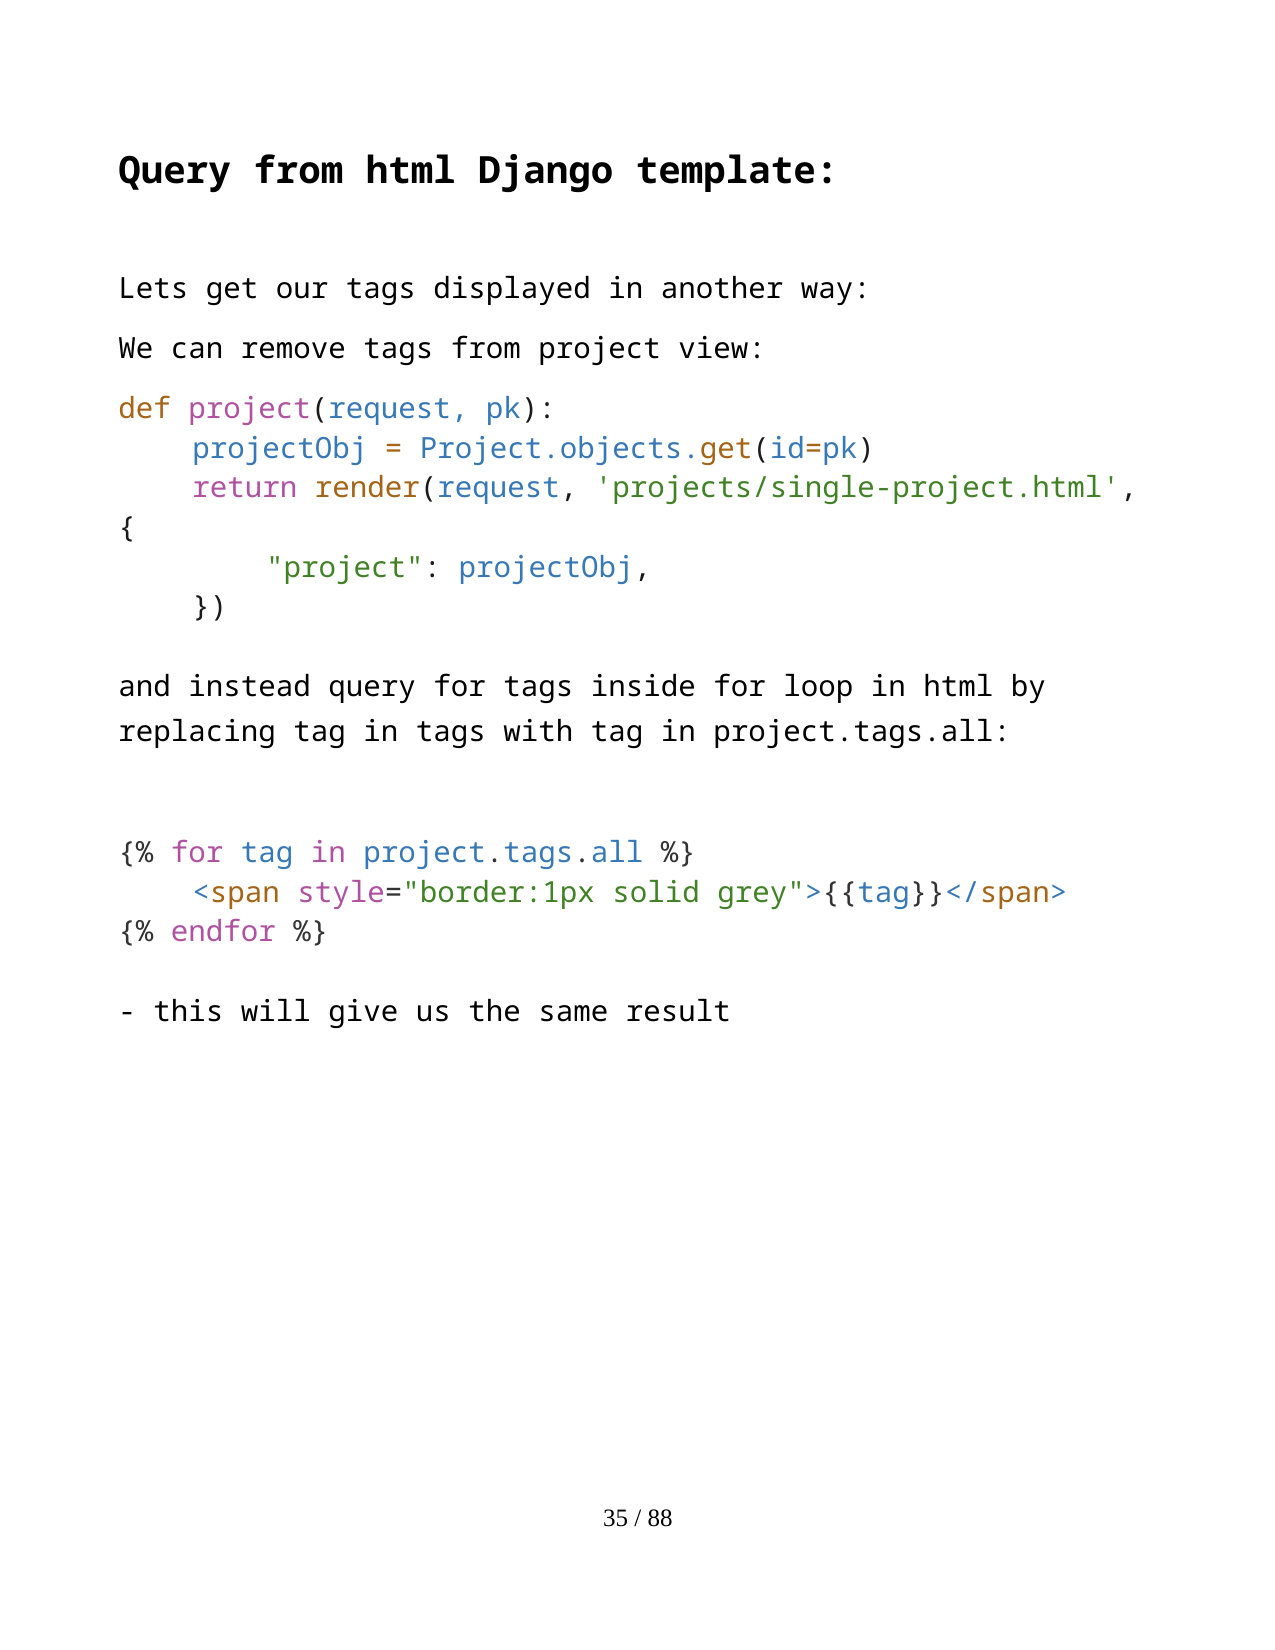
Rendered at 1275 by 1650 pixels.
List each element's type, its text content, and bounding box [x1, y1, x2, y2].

text "project": projectObj, [118, 546, 1157, 586]
text {% endfor %} [118, 911, 1157, 950]
text and instead query for tags inside for loop in html by replacing tag in tags with tag in project.tags.all: [118, 665, 1157, 750]
subtitle Query from html Django template: [118, 143, 1157, 194]
text {% for tag in project.tags.all %} [118, 831, 1157, 871]
text def project(request, pk): [118, 387, 1157, 427]
text projectObj = Project.objects.get(id=pk) [118, 427, 1157, 467]
text We can remove tags from project view: [118, 327, 1157, 367]
text <span style="border:1px solid grey">{{tag}}</span> [118, 871, 1157, 911]
text Lets get our tags displayed in another way: [118, 267, 1157, 307]
text - this will give us the same result [118, 990, 1157, 1029]
text }) [118, 586, 1157, 625]
text return render(request, 'projects/single-project.html', { [118, 467, 1157, 546]
